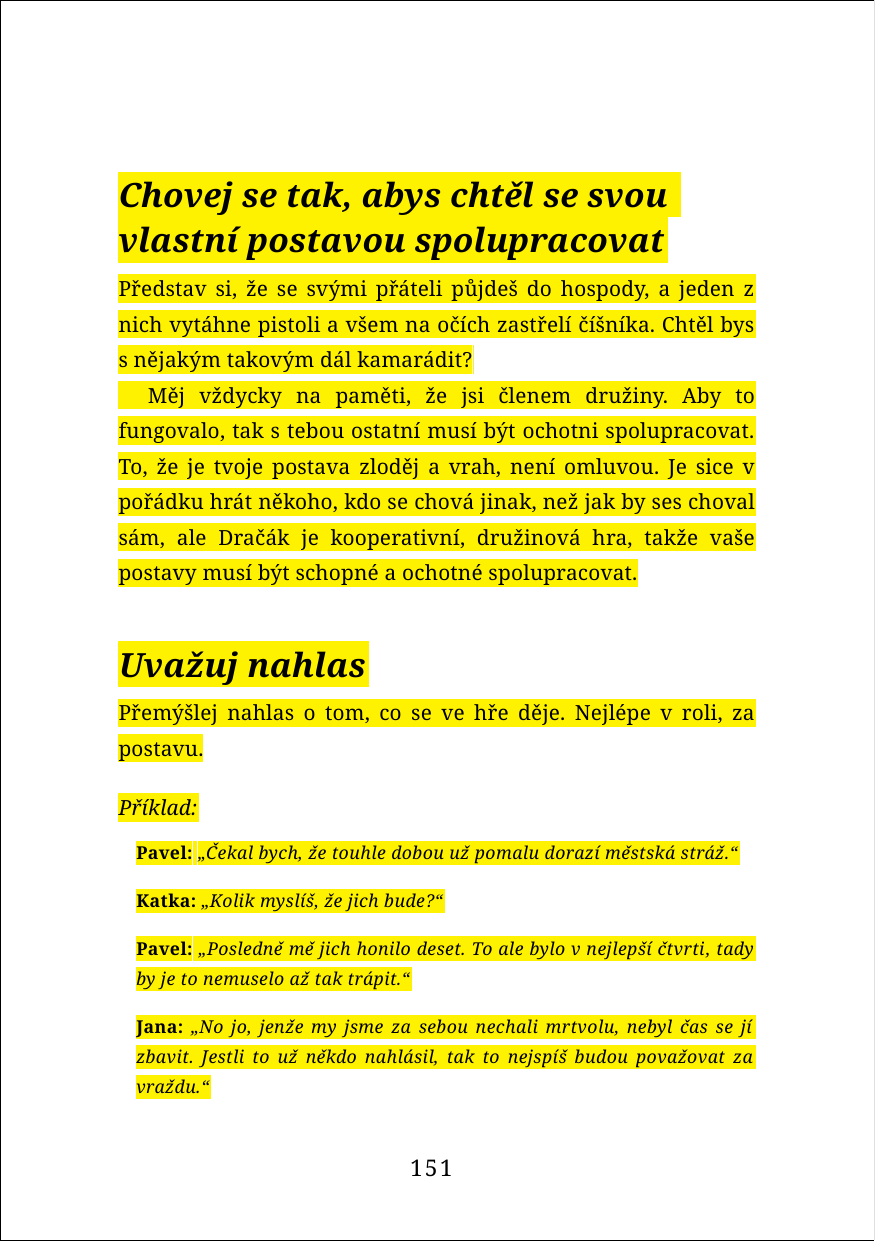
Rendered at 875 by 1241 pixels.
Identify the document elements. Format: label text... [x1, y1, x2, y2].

text Pavel: „Čekal bych, že touhle dobou už pomalu dorazí městská stráž.“ [136, 841, 756, 865]
text Pavel: „Posledně mě jich honilo deset. To ale bylo v nejlepší čtvrti, tady by je to nemuselo až tak trápit.“ [136, 936, 756, 991]
text Jana: „No jo, jenže my jsme za sebou nechali mrtvolu, nebyl čas se jí zbavit. Jestli to už někdo nahlásil, tak to nejspíš budou považovat za vraždu.“ [136, 1014, 756, 1099]
text Příklad: [118, 793, 756, 822]
text Přemýšlej nahlas o tom, co se ve hře děje. Nejlépe v roli, za postavu. [118, 698, 756, 762]
subtitle Uvažuj nahlas [118, 641, 756, 687]
text Představ si, že se svými přáteli půjdeš do hospody, a jeden z nich vytáhne pistoli a všem na očích zastřelí číšníka. Chtěl bys s nějakým takovým dál kamarádit? Měj vždycky na paměti, že jsi členem družiny. Aby to fungovalo, tak s tebou ostatní musí být ochotni spolupracovat. To, že je tvoje postava zloděj a vrah, není omluvou. Je sice v pořádku hrát někoho, kdo se chová jinak, než jak by ses choval sám, ale Dračák je kooperativní, družinová hra, takže vaše postavy musí být schopné a ochotné spolupracovat. [118, 274, 756, 587]
text Katka: „Kolik myslíš, že jich bude?“ [136, 888, 756, 913]
subtitle Chovej se tak, abys chtěl se svou vlastní postavou spolupracovat [118, 172, 756, 263]
